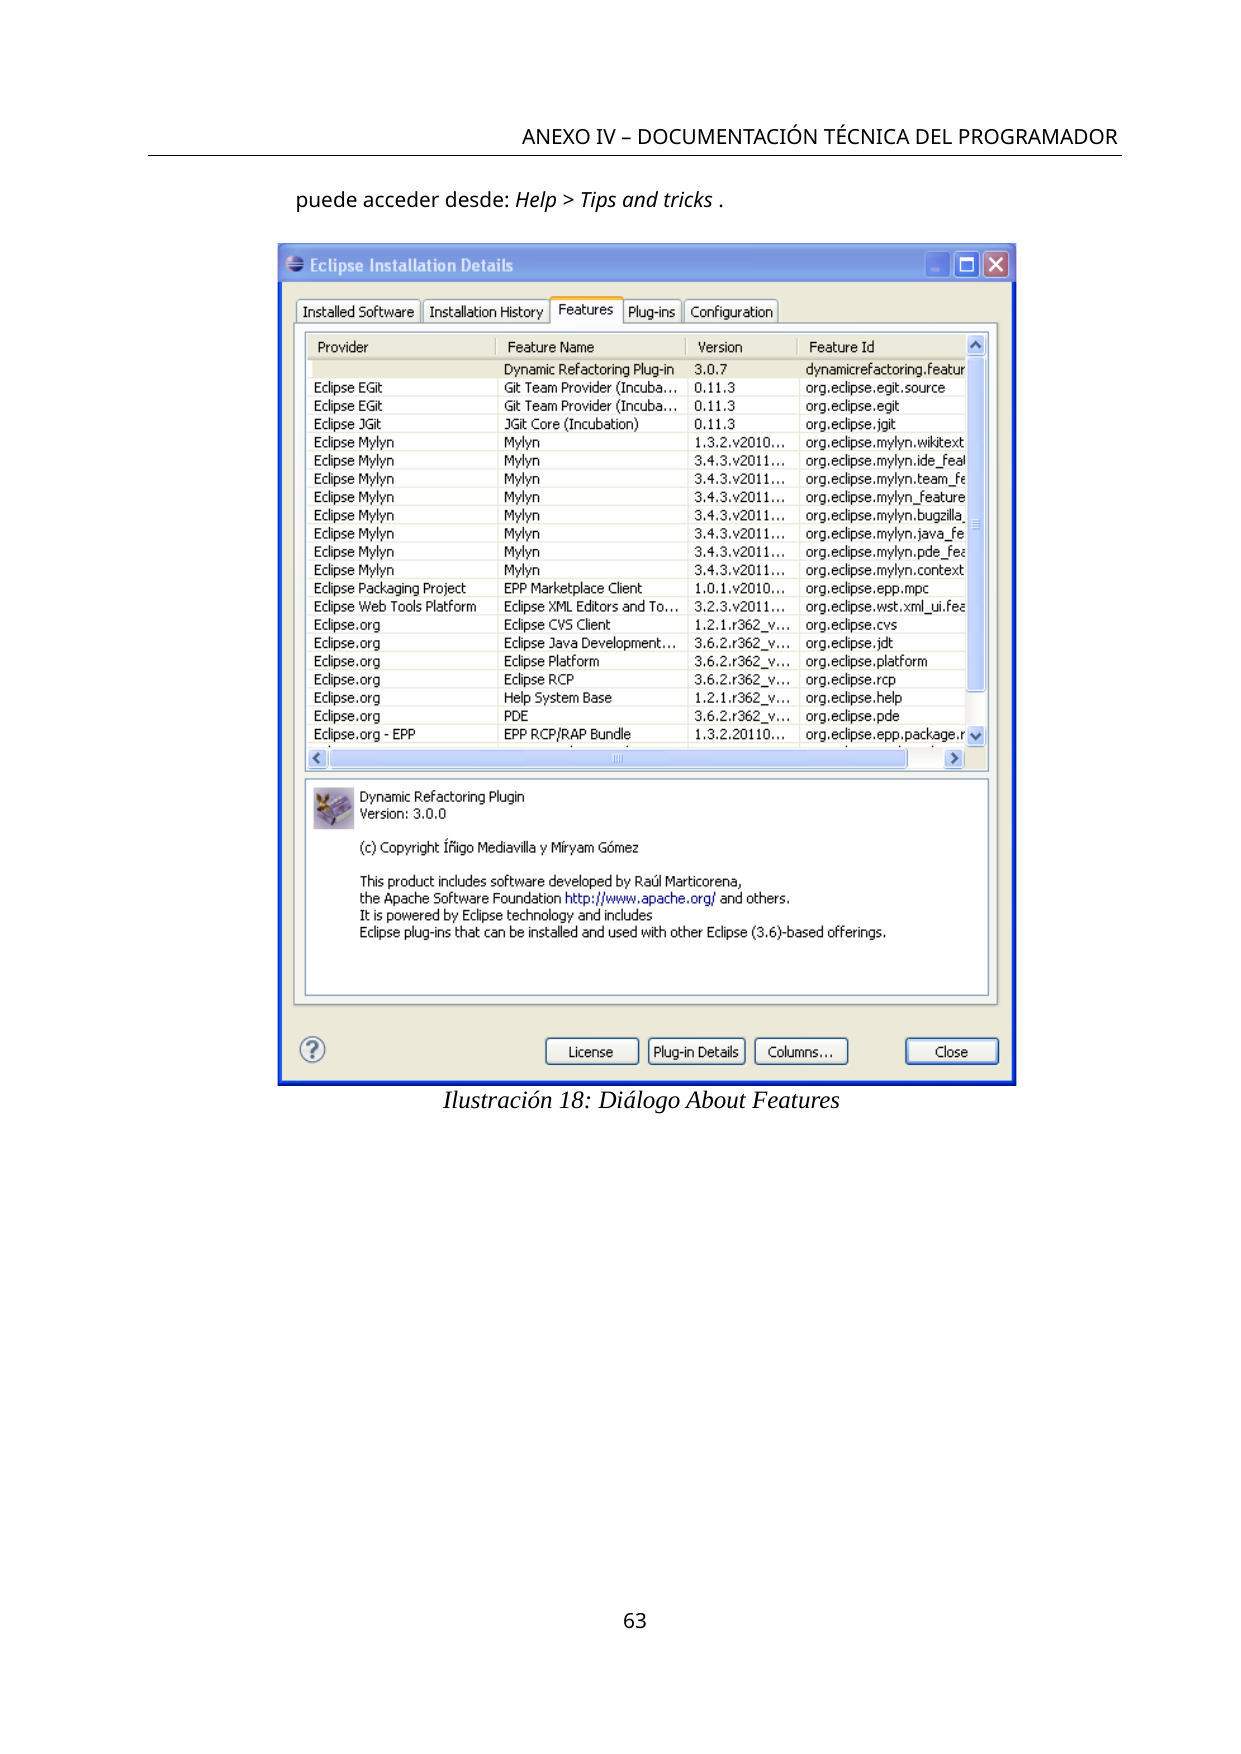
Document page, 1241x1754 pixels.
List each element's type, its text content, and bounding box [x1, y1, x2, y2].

text Ilustración 18: Diálogo About Features [262, 1086, 1023, 1114]
list puede acceder desde: Help > Tips and tricks . [258, 185, 1122, 213]
picture [277, 243, 1017, 1086]
